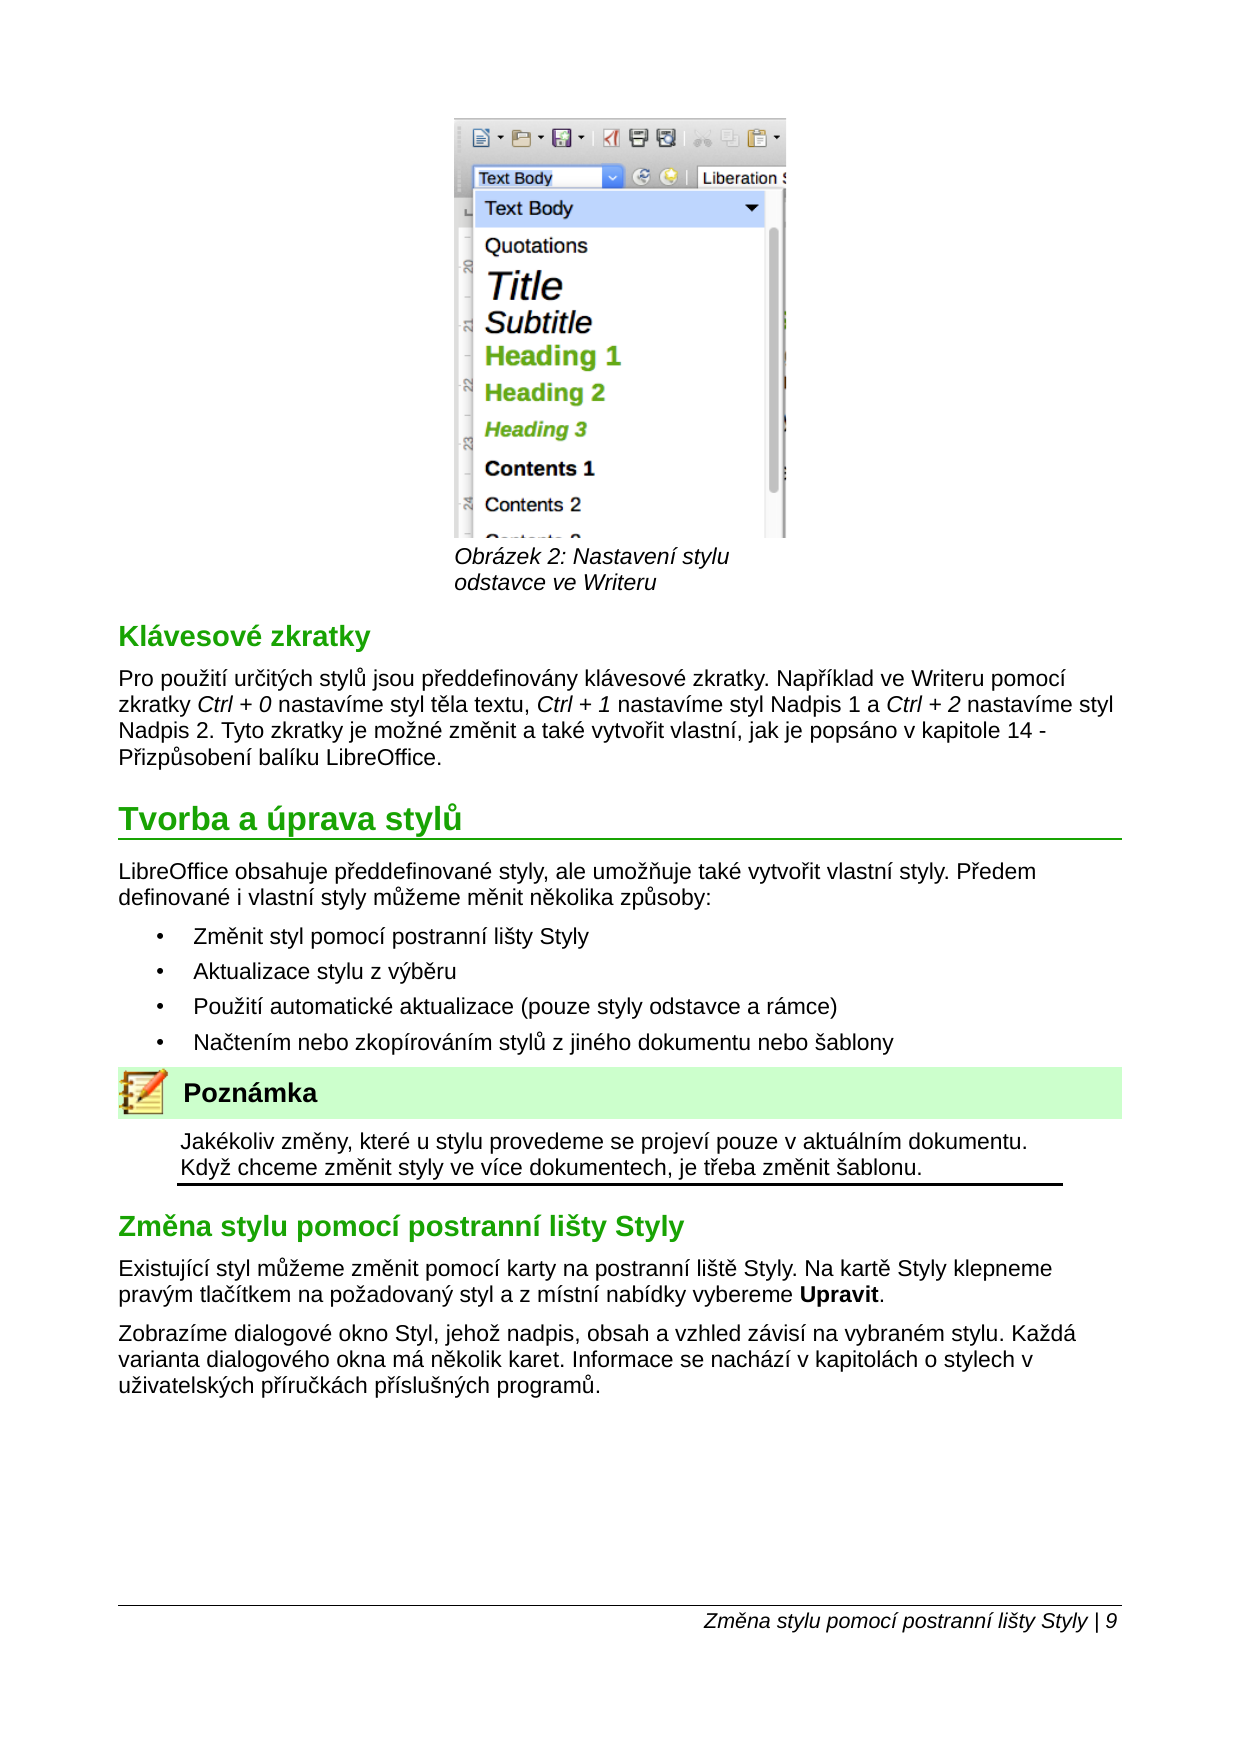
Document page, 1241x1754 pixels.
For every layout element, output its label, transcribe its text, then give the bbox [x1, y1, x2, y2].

picture [119, 1067, 170, 1118]
list Aktualizace stylu z výběru [156, 958, 1122, 984]
text Obrázek 2: Nastavení stylu odstavce ve Writeru [454, 538, 786, 596]
subtitle Změna stylu pomocí postranní lišty Styly [118, 1209, 1122, 1243]
subtitle Tvorba a úprava stylů [118, 799, 1122, 838]
list Načtením nebo zkopírováním stylů z jiného dokumentu nebo šablony [156, 1028, 1122, 1055]
list Změnit styl pomocí postranní lišty Styly [156, 923, 1122, 949]
text Zobrazíme dialogové okno Styl, jehož nadpis, obsah a vzhled závisí na vybraném stylu. Každá varianta dialogového okna má několik karet. Informace se nachází v kapitolách o stylech v uživatelských příručkách příslušných programů. [118, 1320, 1122, 1399]
subtitle Klávesové zkratky [118, 619, 1122, 653]
text LibreOffice obsahuje předdefinované styly, ale umožňuje také vytvořit vlastní styly. Předem definované i vlastní styly můžeme měnit několika způsoby: [118, 858, 1122, 910]
subtitle Poznámka [118, 1067, 1122, 1119]
picture [454, 118, 787, 538]
text Existující styl můžeme změnit pomocí karty na postranní liště Styly. Na kartě Styly klepneme pravým tlačítkem na požadovaný styl a z místní nabídky vybereme Upravit. [118, 1254, 1122, 1307]
text Pro použití určitých stylů jsou předdefinovány klávesové zkratky. Například ve Writeru pomocí zkratky Ctrl + 0 nastavíme styl těla textu, Ctrl + 1 nastavíme styl Nadpis 1 a Ctrl + 2 nastavíme styl Nadpis 2. Tyto zkratky je možné změnit a také vytvořit vlastní, jak je popsáno v kapitole 14 - Přizpůsobení balíku LibreOffice. [118, 664, 1122, 770]
list Použití automatické aktualizace (pouze styly odstavce a rámce) [156, 993, 1122, 1020]
text Jakékoliv změny, které u stylu provedeme se projeví pouze v aktuálním dokumentu. Když chceme změnit styly ve více dokumentech, je třeba změnit šablonu. [177, 1125, 1063, 1183]
